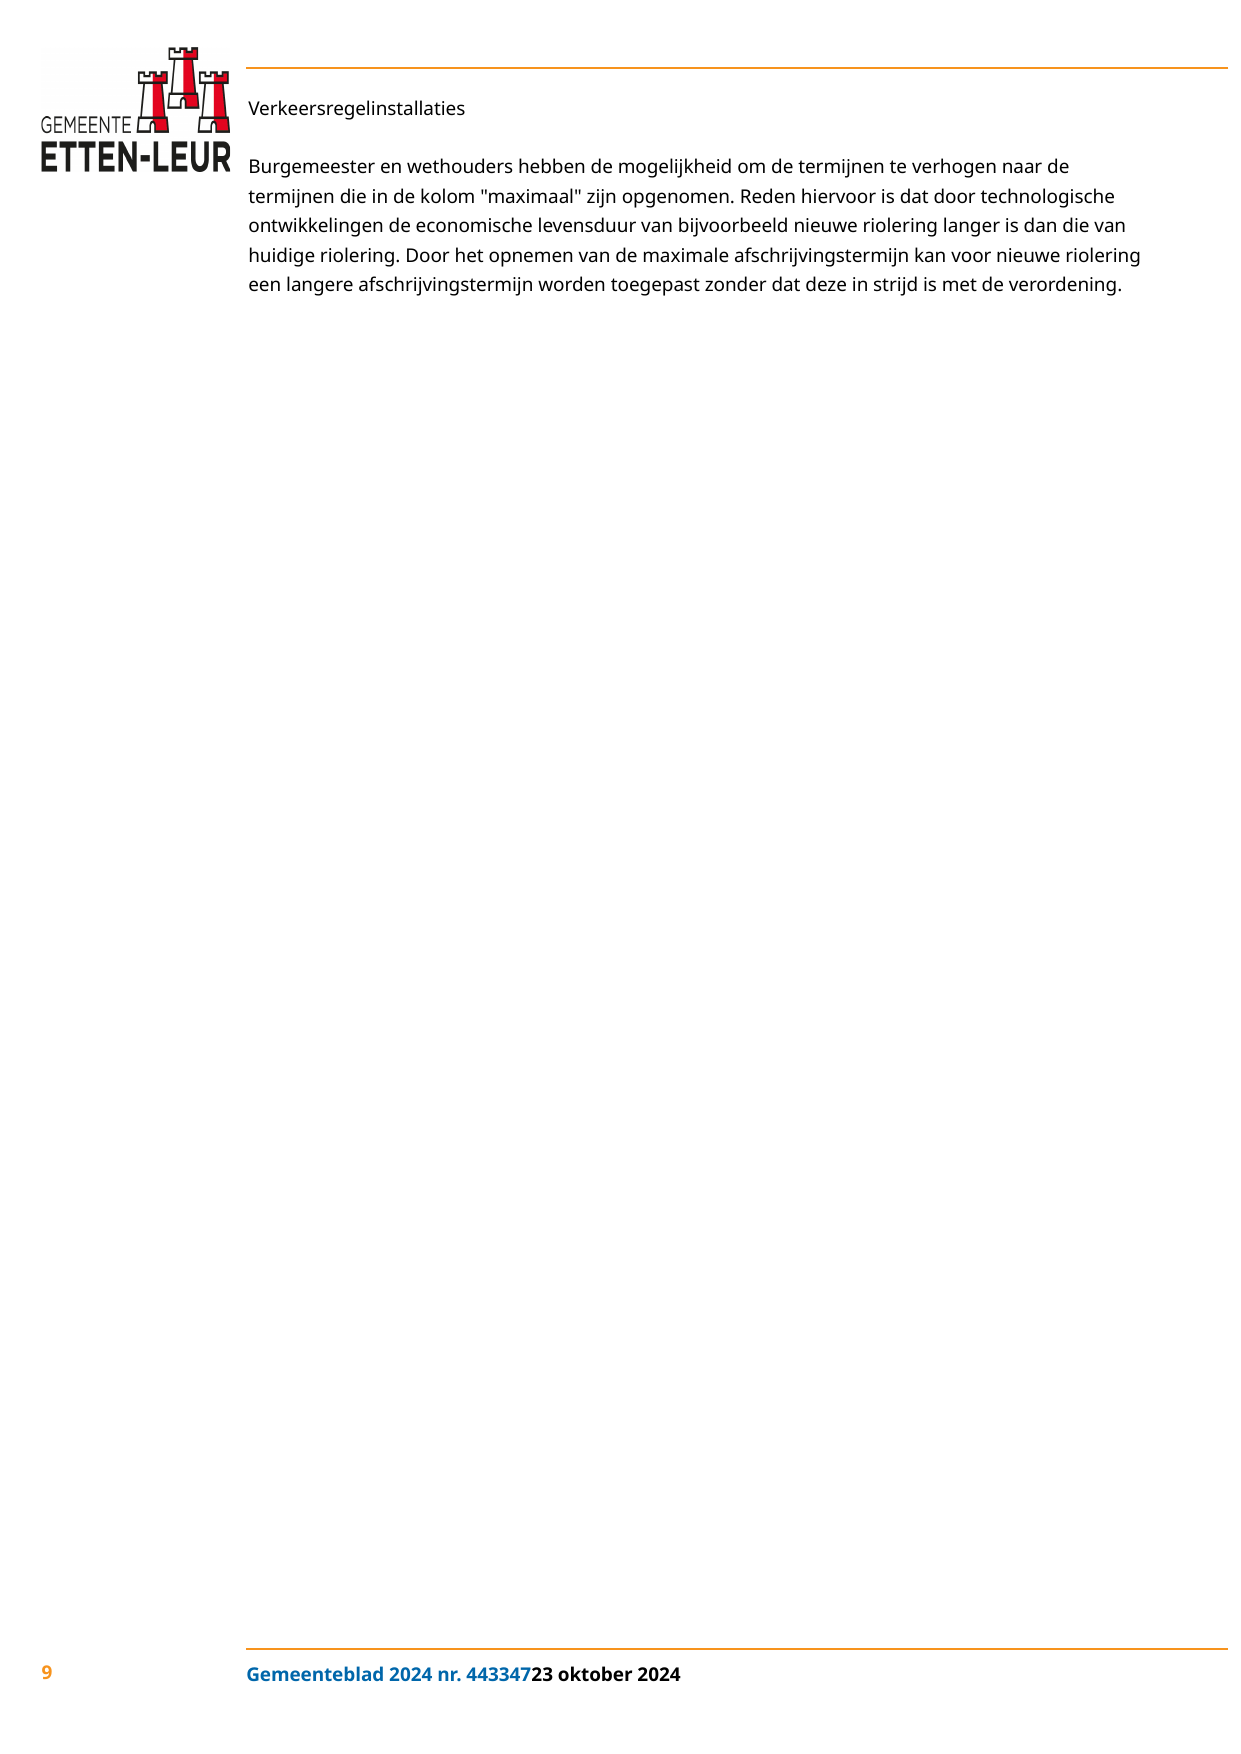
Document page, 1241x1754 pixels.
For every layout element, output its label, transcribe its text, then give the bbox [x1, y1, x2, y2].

table_cell [549, 95, 850, 121]
table_cell Verkeersregelinstallaties [248, 95, 549, 121]
picture [41, 47, 231, 172]
text Burgemeester en wethouders hebben de mogelijkheid om de termijnen te verhogen naar de termijnen die in de kolom "maximaal" zijn opgenomen. Reden hiervoor is dat door technologische ontwikkelingen de economische levensduur van bijvoorbeeld nieuwe riolering langer is dan die van huidige riolering. Door het opnemen van de maximale afschrijvingstermijn kan voor nieuwe riolering een langere afschrijvingstermijn worden toegepast zonder dat deze in strijd is met de verordening. [248, 153, 1152, 297]
table_cell [850, 95, 1152, 121]
